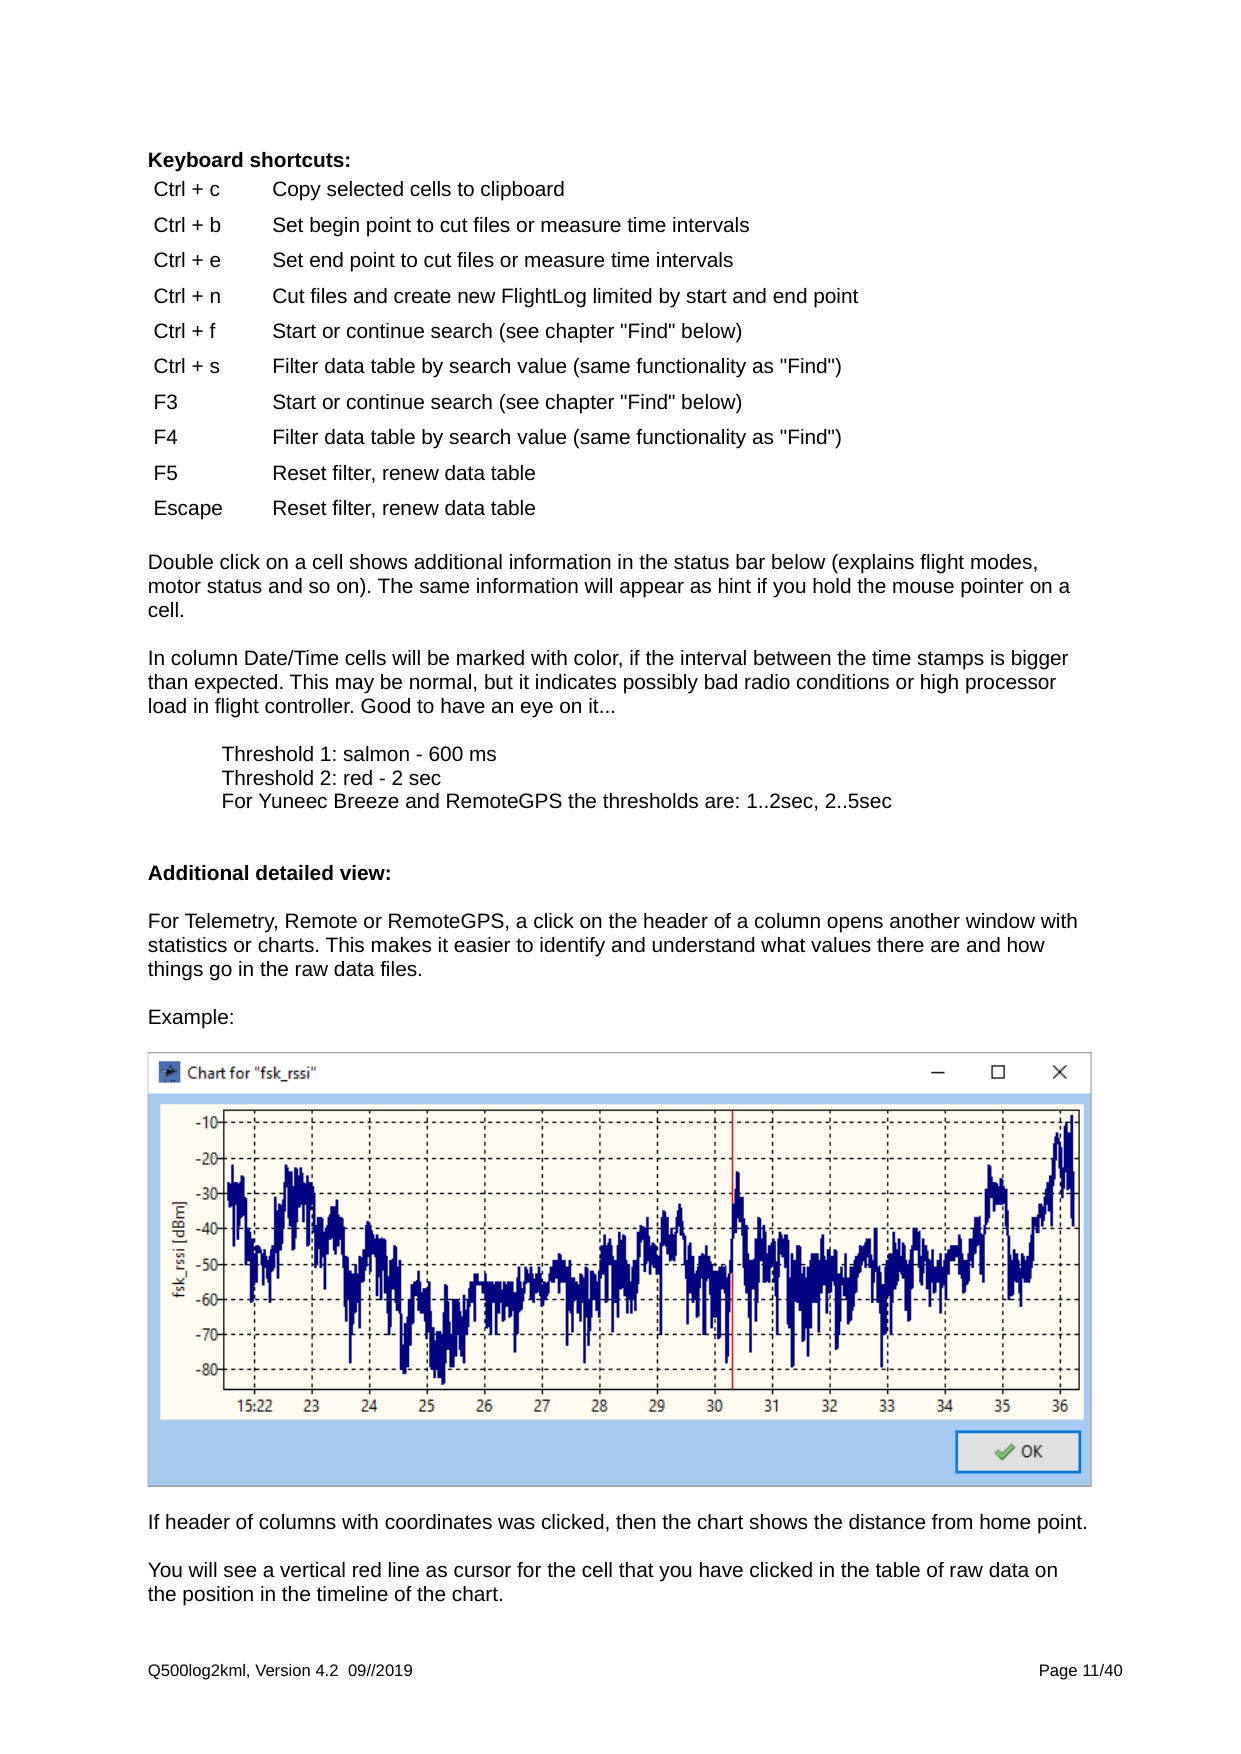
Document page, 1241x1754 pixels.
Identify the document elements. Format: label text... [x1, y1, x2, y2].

text Keyboard shortcuts: [148, 148, 1093, 172]
table_cell Set begin point to cut files or measure time intervals [266, 207, 1093, 242]
text Example: [148, 1005, 1093, 1029]
table_cell F4 [148, 420, 266, 455]
table_cell Filter data table by search value (same functionality as "Find") [266, 420, 1093, 455]
table_header Ctrl + c [148, 172, 266, 207]
table_cell Start or continue search (see chapter "Find" below) [266, 384, 1093, 419]
text Threshold 2: red - 2 sec [221, 765, 1093, 789]
text You will see a vertical red line as cursor for the cell that you have clicked in the table of raw data on the position in the timeline of the chart. [148, 1558, 1093, 1606]
table_cell Start or continue search (see chapter "Find" below) [266, 313, 1093, 349]
table_cell Reset filter, renew data table [266, 490, 1093, 526]
table_cell Cut files and create new FlightLog limited by start and end point [266, 278, 1093, 313]
table_cell Escape [148, 490, 266, 526]
table_cell Filter data table by search value (same functionality as "Find") [266, 349, 1093, 384]
table_cell F3 [148, 384, 266, 419]
text For Yuneec Breeze and RemoteGPS the thresholds are: 1..2sec, 2..5sec [221, 789, 1093, 813]
table_cell Ctrl + f [148, 313, 266, 349]
text If header of columns with coordinates was clicked, then the chart shows the distance from home point. [148, 1510, 1093, 1534]
table_cell Ctrl + b [148, 207, 266, 242]
table_cell Ctrl + n [148, 278, 266, 313]
text Double click on a cell shows additional information in the status bar below (explains flight modes, motor status and so on). The same information will appear as hint if you hold the mouse pointer on a cell. [148, 550, 1093, 622]
table_cell Reset filter, renew data table [266, 455, 1093, 490]
text Additional detailed view: [148, 861, 1093, 885]
text For Telemetry, Remote or RemoteGPS, a click on the header of a column opens another window with statistics or charts. This makes it easier to identify and understand what values there are and how things go in the raw data files. [148, 909, 1093, 981]
text Threshold 1: salmon - 600 ms [221, 741, 1093, 765]
picture [147, 1052, 1092, 1487]
text In column Date/Time cells will be marked with color, if the interval between the time stamps is bigger than expected. This may be normal, but it indicates possibly bad radio conditions or high processor load in flight controller. Good to have an eye on it... [148, 646, 1093, 717]
table_header Copy selected cells to clipboard [266, 172, 1093, 207]
table_cell Set end point to cut files or measure time intervals [266, 243, 1093, 278]
table_cell F5 [148, 455, 266, 490]
table_cell Ctrl + s [148, 349, 266, 384]
table_cell Ctrl + e [148, 243, 266, 278]
